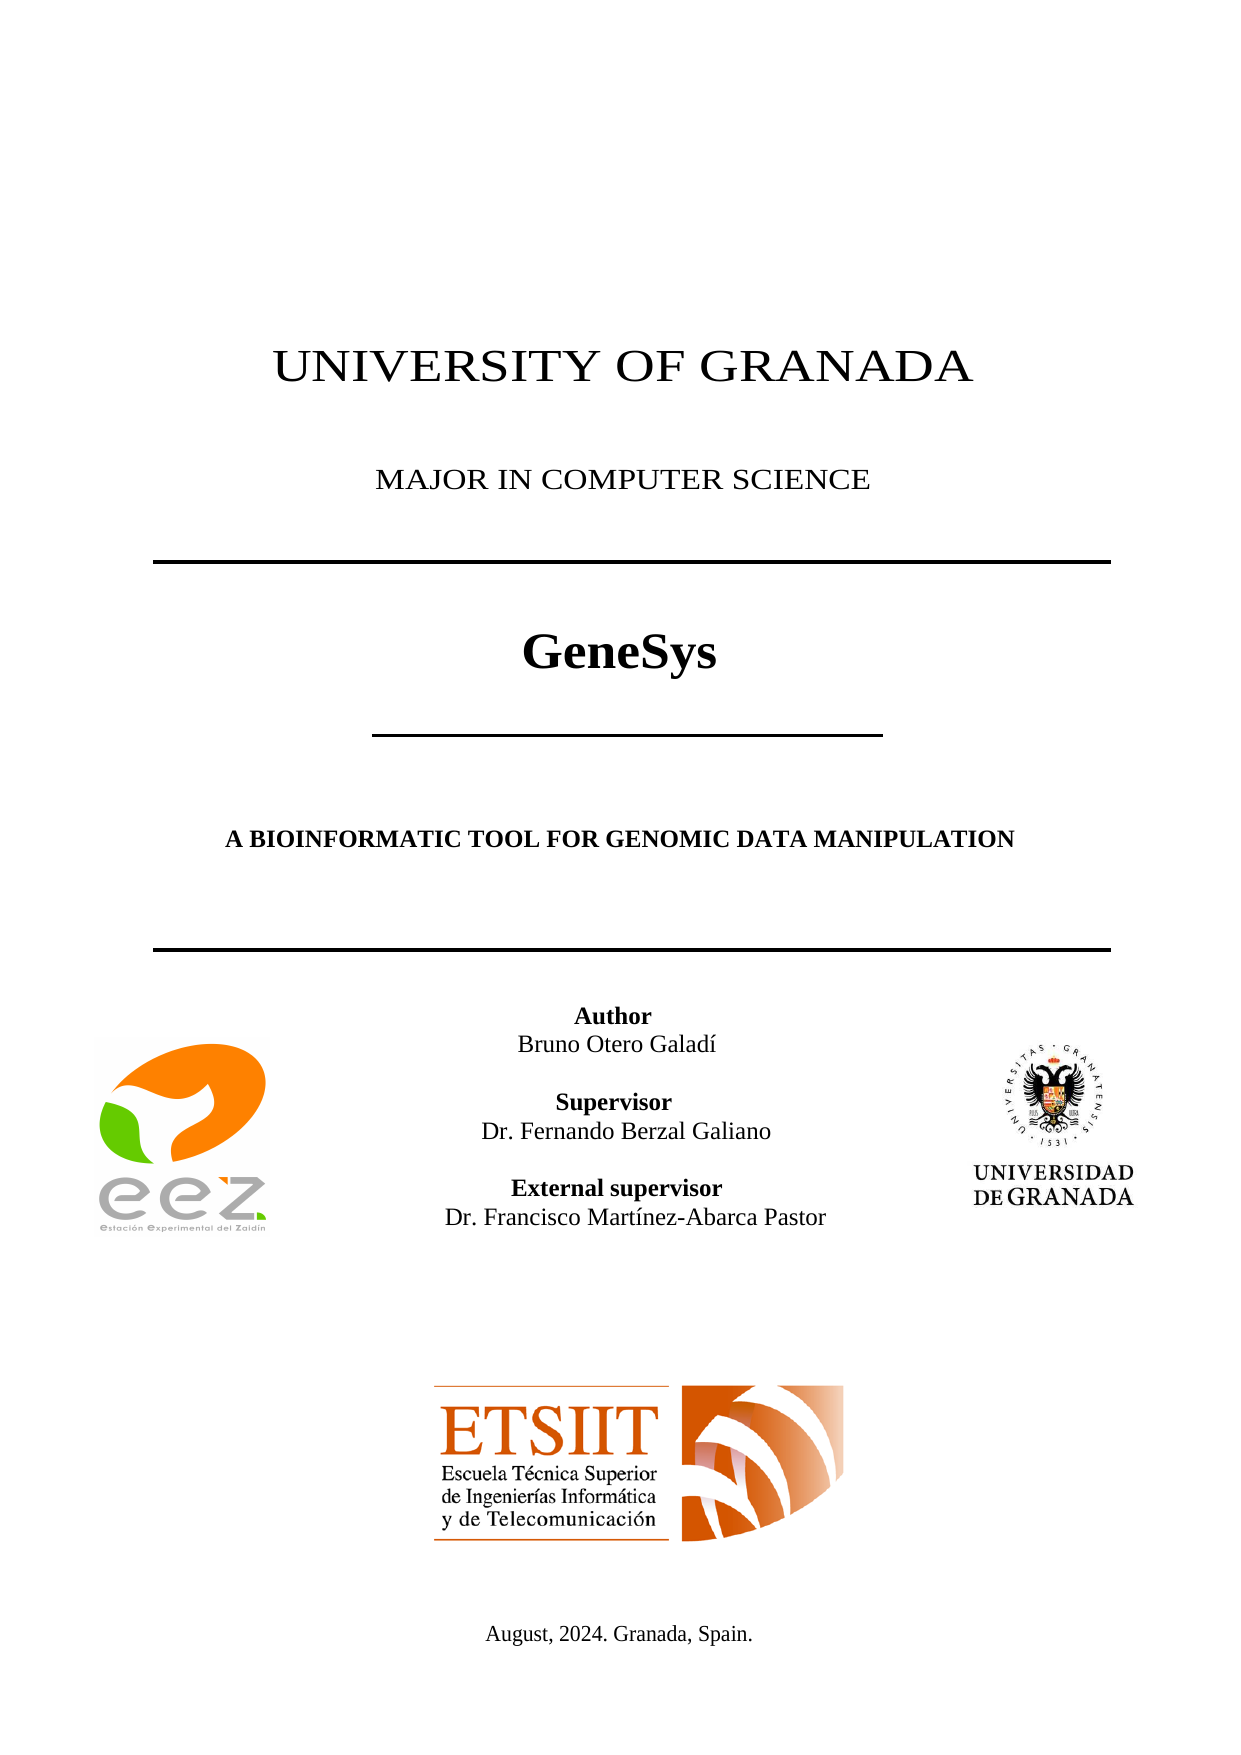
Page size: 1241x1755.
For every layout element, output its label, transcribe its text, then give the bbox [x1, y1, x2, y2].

text UNIVERSITY OF GRANADA [181, 339, 1065, 391]
text External supervisor [271, 1173, 888, 1202]
text Dr. Fernando Berzal Galiano [271, 1116, 888, 1144]
text Supervisor [271, 1087, 888, 1116]
picture [94, 1037, 271, 1237]
text Dr. Francisco Martínez-Abarca Pastor [271, 1202, 888, 1231]
text MAJOR IN COMPUTER SCIENCE [181, 462, 1065, 496]
picture [406, 1367, 866, 1558]
subtitle GeneSys [175, 621, 1063, 679]
text A BIOINFORMATIC TOOL FOR GENOMIC DATA MANIPULATION [175, 824, 1065, 852]
picture [888, 1012, 1215, 1239]
text Author [175, 1001, 1065, 1029]
text Bruno Otero Galadí [175, 1029, 888, 1058]
text August, 2024. Granada, Spain. [382, 1620, 856, 1646]
